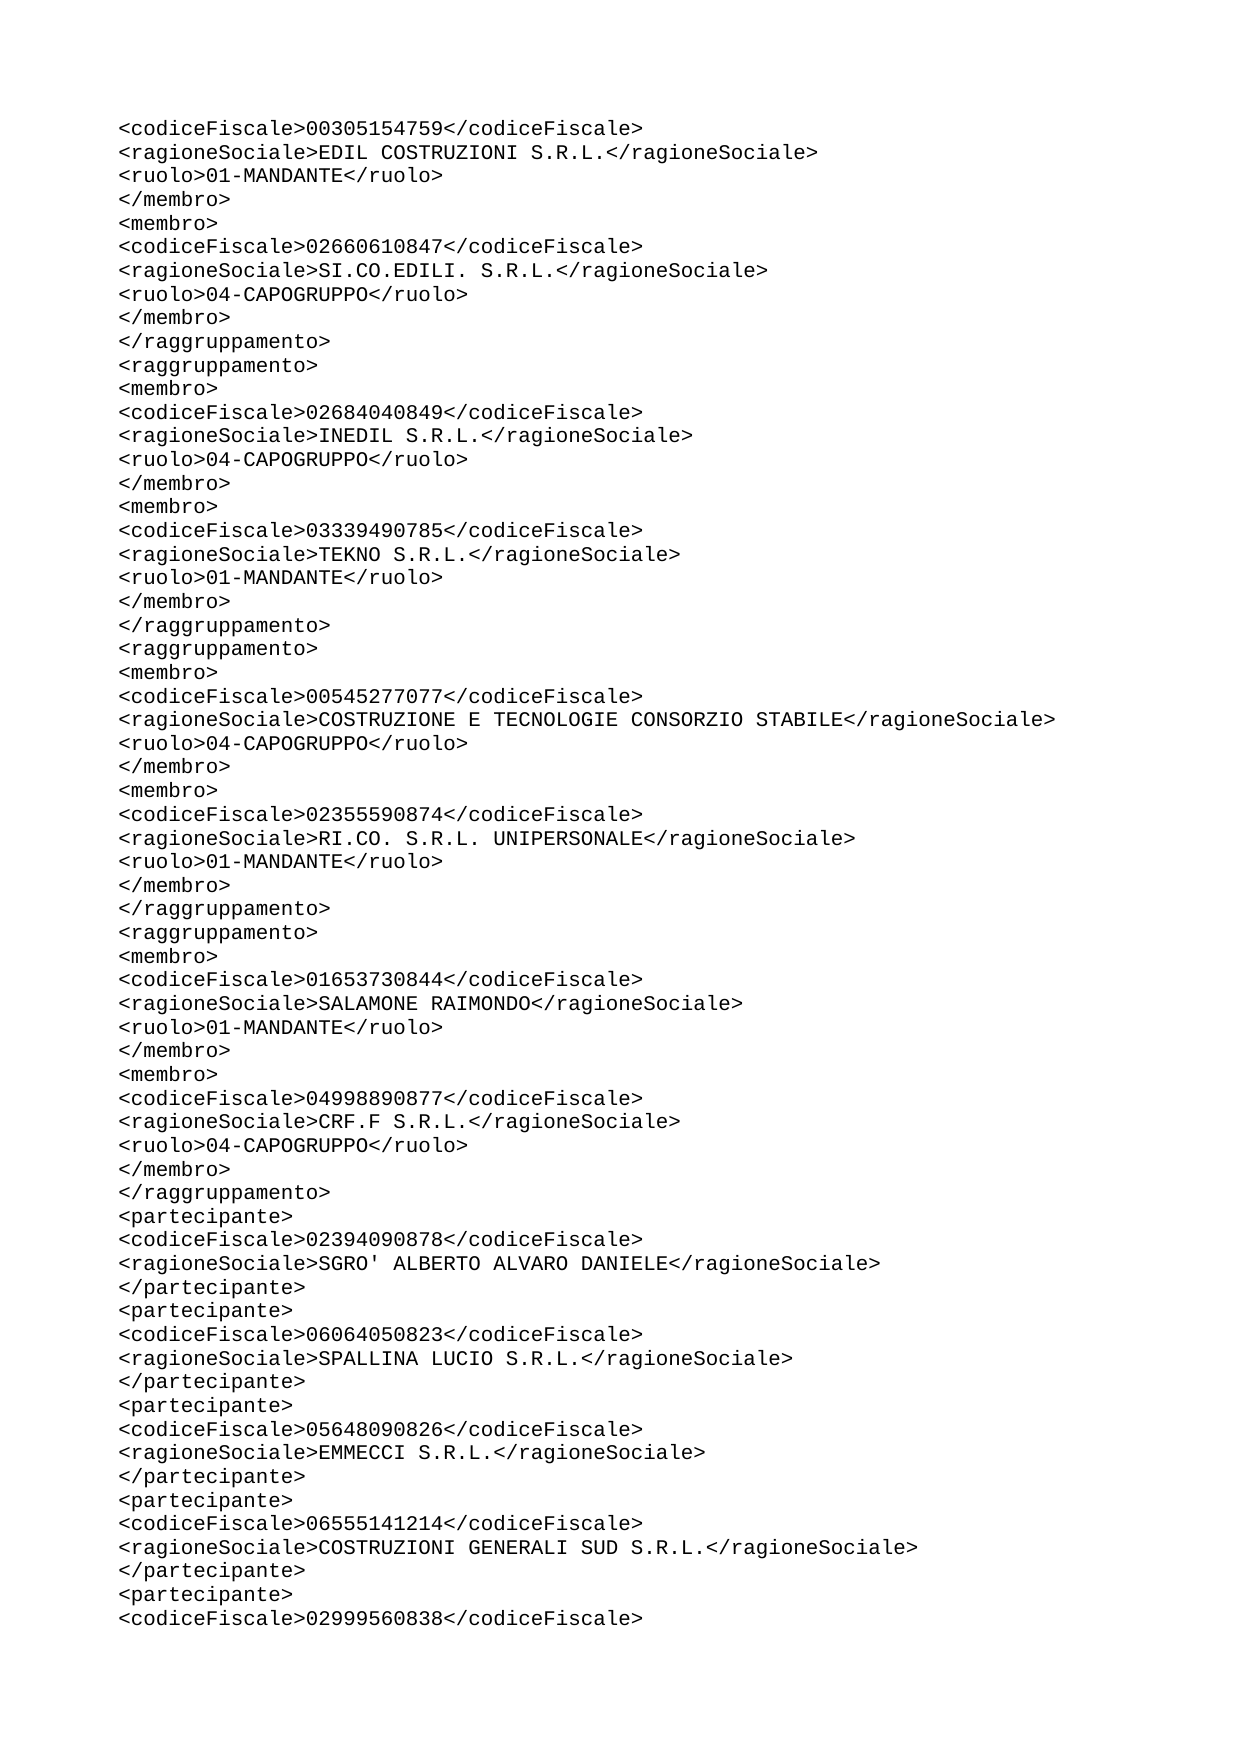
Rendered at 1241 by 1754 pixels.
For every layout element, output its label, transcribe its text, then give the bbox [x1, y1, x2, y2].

text <ragioneSociale>SPALLINA LUCIO S.R.L.</ragioneSociale> [118, 1348, 1122, 1371]
text <codiceFiscale>06064050823</codiceFiscale> [118, 1324, 1122, 1348]
text <ragioneSociale>RI.CO. S.R.L. UNIPERSONALE</ragioneSociale> [118, 827, 1122, 851]
text </partecipante> [118, 1371, 1122, 1395]
text </membro> [118, 1158, 1122, 1182]
text <codiceFiscale>02394090878</codiceFiscale> [118, 1229, 1122, 1253]
text <codiceFiscale>02684040849</codiceFiscale> [118, 402, 1122, 426]
text </raggruppamento> [118, 1182, 1122, 1206]
text </partecipante> [118, 1561, 1122, 1584]
text <codiceFiscale>00545277077</codiceFiscale> [118, 686, 1122, 709]
text <ruolo>01-MANDANTE</ruolo> [118, 567, 1122, 591]
text <ruolo>01-MANDANTE</ruolo> [118, 165, 1122, 189]
text <ragioneSociale>EDIL COSTRUZIONI S.R.L.</ragioneSociale> [118, 142, 1122, 165]
text <membro> [118, 1064, 1122, 1088]
text <codiceFiscale>02660610847</codiceFiscale> [118, 236, 1122, 260]
text </partecipante> [118, 1466, 1122, 1489]
text </membro> [118, 1040, 1122, 1064]
text <codiceFiscale>04998890877</codiceFiscale> [118, 1088, 1122, 1111]
text <ruolo>01-MANDANTE</ruolo> [118, 1017, 1122, 1040]
text <ragioneSociale>CRF.F S.R.L.</ragioneSociale> [118, 1111, 1122, 1135]
text <ragioneSociale>SALAMONE RAIMONDO</ragioneSociale> [118, 993, 1122, 1017]
text <partecipante> [118, 1489, 1122, 1513]
text <partecipante> [118, 1300, 1122, 1324]
text <codiceFiscale>00305154759</codiceFiscale> [118, 118, 1122, 142]
text <raggruppamento> [118, 922, 1122, 946]
text </membro> [118, 189, 1122, 213]
text </membro> [118, 473, 1122, 496]
text <ragioneSociale>COSTRUZIONE E TECNOLOGIE CONSORZIO STABILE</ragioneSociale> [118, 709, 1122, 733]
text <membro> [118, 496, 1122, 520]
text <ruolo>04-CAPOGRUPPO</ruolo> [118, 449, 1122, 473]
text </membro> [118, 757, 1122, 780]
text <membro> [118, 213, 1122, 236]
text <membro> [118, 946, 1122, 969]
text <ragioneSociale>EMMECCI S.R.L.</ragioneSociale> [118, 1442, 1122, 1466]
text </raggruppamento> [118, 615, 1122, 638]
text </partecipante> [118, 1277, 1122, 1300]
text <partecipante> [118, 1584, 1122, 1608]
text <ragioneSociale>SI.CO.EDILI. S.R.L.</ragioneSociale> [118, 260, 1122, 284]
text <codiceFiscale>06555141214</codiceFiscale> [118, 1513, 1122, 1537]
text </raggruppamento> [118, 331, 1122, 354]
text <membro> [118, 662, 1122, 686]
text <raggruppamento> [118, 638, 1122, 662]
text <partecipante> [118, 1395, 1122, 1419]
text <membro> [118, 378, 1122, 402]
text </membro> [118, 875, 1122, 898]
text <codiceFiscale>02999560838</codiceFiscale> [118, 1608, 1122, 1631]
text <ragioneSociale>SGRO' ALBERTO ALVARO DANIELE</ragioneSociale> [118, 1253, 1122, 1277]
text <ruolo>01-MANDANTE</ruolo> [118, 851, 1122, 875]
text <partecipante> [118, 1206, 1122, 1229]
text <ruolo>04-CAPOGRUPPO</ruolo> [118, 1135, 1122, 1158]
text </membro> [118, 307, 1122, 331]
text <codiceFiscale>02355590874</codiceFiscale> [118, 804, 1122, 827]
text <codiceFiscale>01653730844</codiceFiscale> [118, 969, 1122, 993]
text <ruolo>04-CAPOGRUPPO</ruolo> [118, 284, 1122, 307]
text <codiceFiscale>03339490785</codiceFiscale> [118, 520, 1122, 544]
text <ragioneSociale>TEKNO S.R.L.</ragioneSociale> [118, 544, 1122, 567]
text <ruolo>04-CAPOGRUPPO</ruolo> [118, 733, 1122, 757]
text <membro> [118, 780, 1122, 804]
text </membro> [118, 591, 1122, 615]
text <raggruppamento> [118, 354, 1122, 378]
text <ragioneSociale>COSTRUZIONI GENERALI SUD S.R.L.</ragioneSociale> [118, 1537, 1122, 1561]
text <codiceFiscale>05648090826</codiceFiscale> [118, 1419, 1122, 1442]
text <ragioneSociale>INEDIL S.R.L.</ragioneSociale> [118, 426, 1122, 449]
text </raggruppamento> [118, 898, 1122, 922]
